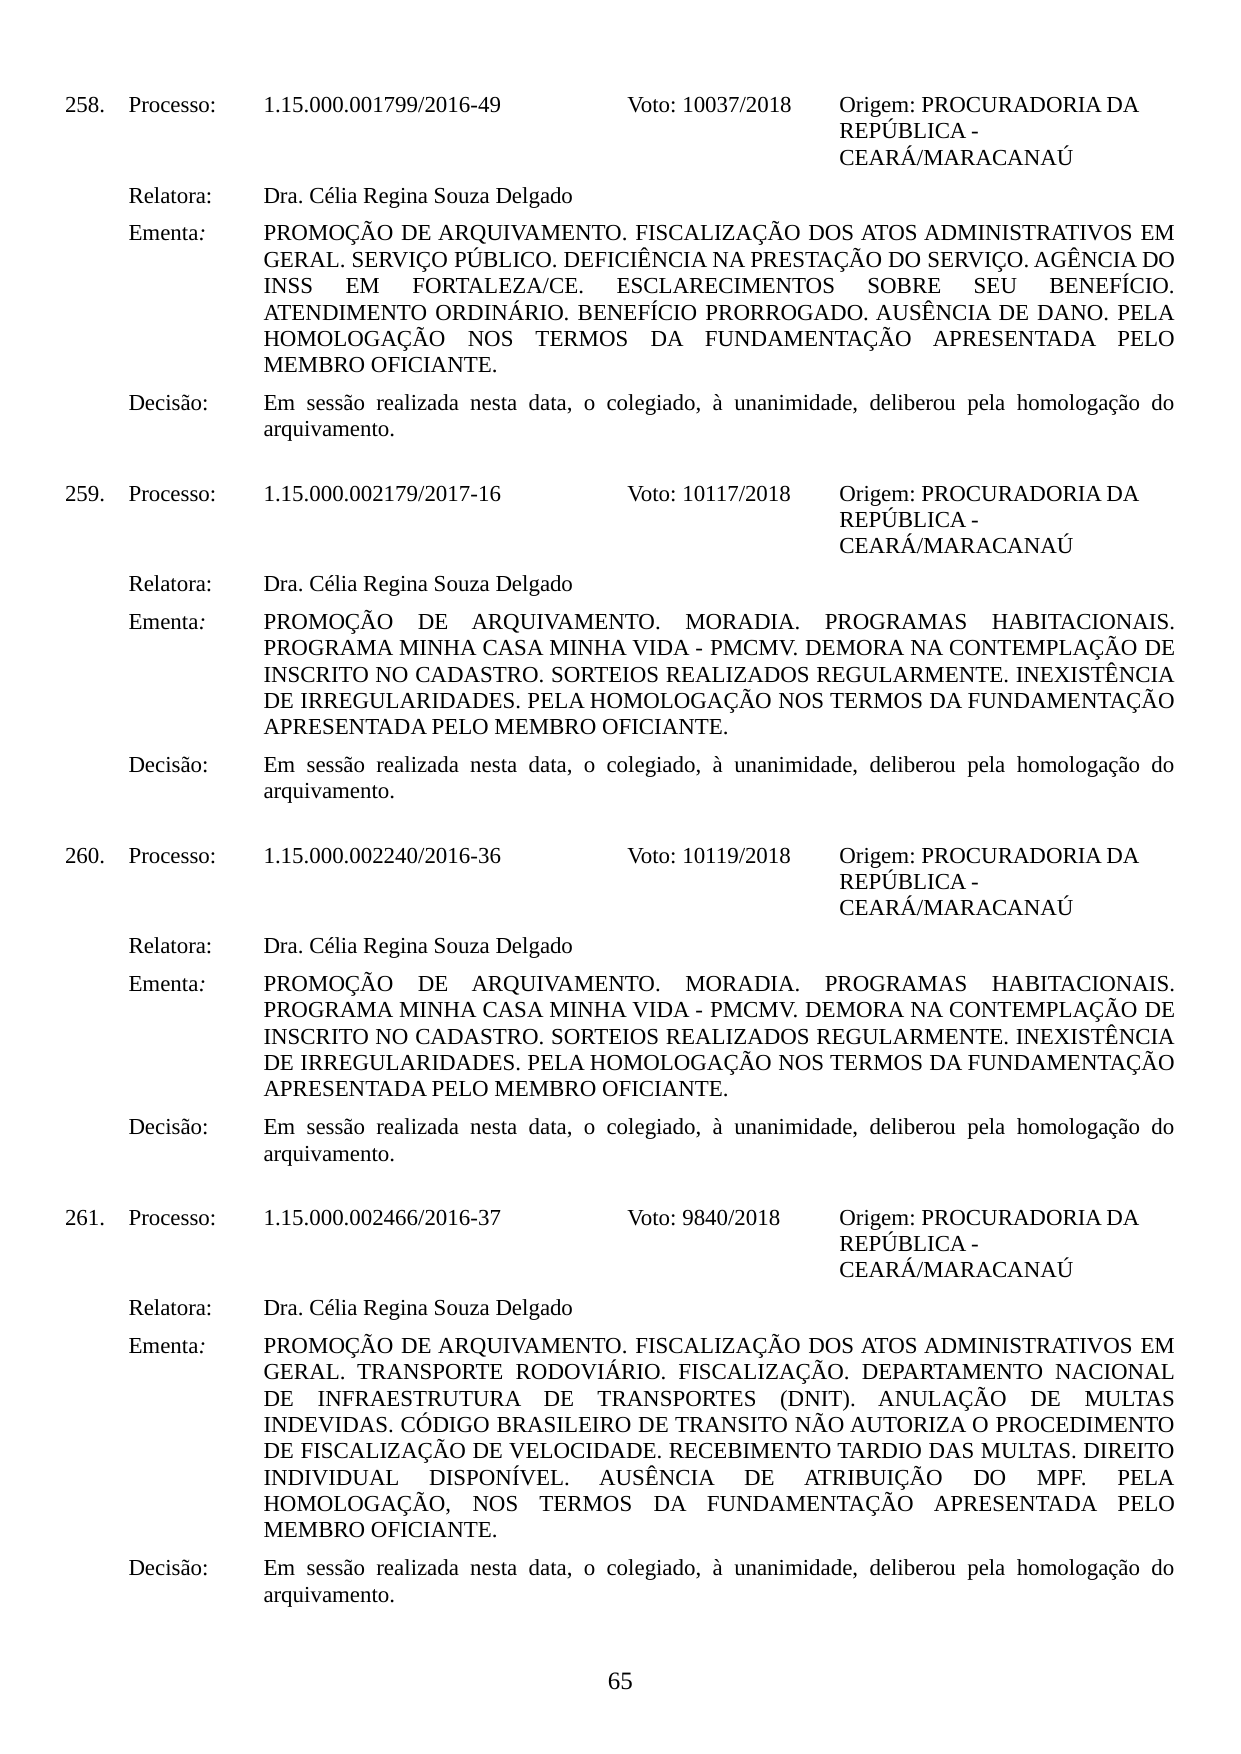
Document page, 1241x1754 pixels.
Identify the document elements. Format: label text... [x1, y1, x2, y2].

table_cell [59, 602, 123, 745]
table_cell Ementa: [123, 602, 257, 745]
table_cell [59, 964, 123, 1107]
table_header 1.15.000.001799/2016-49 [258, 85, 621, 176]
table_cell Em sessão realizada nesta data, o colegiado, à unanimidade, deliberou pela homologação do arquivamento. [258, 383, 1181, 447]
table_cell [59, 176, 123, 214]
table_header Processo: [123, 1198, 257, 1288]
table_cell Decisão: [123, 1549, 257, 1613]
table_cell Dra. Célia Regina Souza Delgado [258, 926, 1181, 964]
table_cell Dra. Célia Regina Souza Delgado [258, 564, 1181, 602]
table_cell [59, 214, 123, 383]
table_cell Ementa: [123, 214, 257, 383]
table_cell Relatora: [123, 176, 257, 214]
table_cell Decisão: [123, 1108, 257, 1172]
table_header Voto: 10117/2018 [621, 474, 833, 564]
table_cell [59, 926, 123, 964]
table_cell PROMOÇÃO DE ARQUIVAMENTO. FISCALIZAÇÃO DOS ATOS ADMINISTRATIVOS EM GERAL. SERVIÇO PÚBLICO. DEFICIÊNCIA NA PRESTAÇÃO DO SERVIÇO. AGÊNCIA DO INSS EM FORTALEZA/CE. ESCLARECIMENTOS SOBRE SEU BENEFÍCIO. ATENDIMENTO ORDINÁRIO. BENEFÍCIO PRORROGADO. AUSÊNCIA DE DANO. PELA HOMOLOGAÇÃO NOS TERMOS DA FUNDAMENTAÇÃO APRESENTADA PELO MEMBRO OFICIANTE. [258, 214, 1181, 383]
table_cell [59, 383, 123, 447]
table_cell Ementa: [123, 1326, 257, 1549]
table_cell Decisão: [123, 745, 257, 809]
table_cell Relatora: [123, 1289, 257, 1326]
table_header 258. [59, 85, 123, 176]
table_header 1.15.000.002466/2016-37 [258, 1198, 621, 1288]
table_header Origem: PROCURADORIA DA REPÚBLICA - CEARÁ/MARACANAÚ [834, 85, 1181, 176]
table_cell Ementa: [123, 964, 257, 1107]
table_cell Dra. Célia Regina Souza Delgado [258, 176, 1181, 214]
table_cell [59, 1326, 123, 1549]
table_header 261. [59, 1198, 123, 1288]
table_header 1.15.000.002179/2017-16 [258, 474, 621, 564]
table_cell [59, 1108, 123, 1172]
table_cell [59, 745, 123, 809]
table_cell Relatora: [123, 564, 257, 602]
table_header Voto: 10119/2018 [621, 836, 833, 926]
table_header 1.15.000.002240/2016-36 [258, 836, 621, 926]
table_header Voto: 9840/2018 [621, 1198, 833, 1288]
table_cell Em sessão realizada nesta data, o colegiado, à unanimidade, deliberou pela homologação do arquivamento. [258, 1549, 1181, 1613]
table_header Processo: [123, 474, 257, 564]
table_header Voto: 10037/2018 [621, 85, 833, 176]
table_cell [59, 1289, 123, 1326]
table_cell [59, 564, 123, 602]
table_cell PROMOÇÃO DE ARQUIVAMENTO. MORADIA. PROGRAMAS HABITACIONAIS. PROGRAMA MINHA CASA MINHA VIDA - PMCMV. DEMORA NA CONTEMPLAÇÃO DE INSCRITO NO CADASTRO. SORTEIOS REALIZADOS REGULARMENTE. INEXISTÊNCIA DE IRREGULARIDADES. PELA HOMOLOGAÇÃO NOS TERMOS DA FUNDAMENTAÇÃO APRESENTADA PELO MEMBRO OFICIANTE. [258, 602, 1181, 745]
table_header Origem: PROCURADORIA DA REPÚBLICA - CEARÁ/MARACANAÚ [834, 836, 1181, 926]
table_header Origem: PROCURADORIA DA REPÚBLICA - CEARÁ/MARACANAÚ [834, 1198, 1181, 1288]
table_header 259. [59, 474, 123, 564]
table_cell PROMOÇÃO DE ARQUIVAMENTO. FISCALIZAÇÃO DOS ATOS ADMINISTRATIVOS EM GERAL. TRANSPORTE RODOVIÁRIO. FISCALIZAÇÃO. DEPARTAMENTO NACIONAL DE INFRAESTRUTURA DE TRANSPORTES (DNIT). ANULAÇÃO DE MULTAS INDEVIDAS. CÓDIGO BRASILEIRO DE TRANSITO NÃO AUTORIZA O PROCEDIMENTO DE FISCALIZAÇÃO DE VELOCIDADE. RECEBIMENTO TARDIO DAS MULTAS. DIREITO INDIVIDUAL DISPONÍVEL. AUSÊNCIA DE ATRIBUIÇÃO DO MPF. PELA HOMOLOGAÇÃO, NOS TERMOS DA FUNDAMENTAÇÃO APRESENTADA PELO MEMBRO OFICIANTE. [258, 1326, 1181, 1549]
table_cell Dra. Célia Regina Souza Delgado [258, 1289, 1181, 1326]
table_header 260. [59, 836, 123, 926]
table_cell [59, 1549, 123, 1613]
table_cell Em sessão realizada nesta data, o colegiado, à unanimidade, deliberou pela homologação do arquivamento. [258, 745, 1181, 809]
table_header Processo: [123, 85, 257, 176]
table_cell Em sessão realizada nesta data, o colegiado, à unanimidade, deliberou pela homologação do arquivamento. [258, 1108, 1181, 1172]
table_cell Decisão: [123, 383, 257, 447]
table_cell PROMOÇÃO DE ARQUIVAMENTO. MORADIA. PROGRAMAS HABITACIONAIS. PROGRAMA MINHA CASA MINHA VIDA - PMCMV. DEMORA NA CONTEMPLAÇÃO DE INSCRITO NO CADASTRO. SORTEIOS REALIZADOS REGULARMENTE. INEXISTÊNCIA DE IRREGULARIDADES. PELA HOMOLOGAÇÃO NOS TERMOS DA FUNDAMENTAÇÃO APRESENTADA PELO MEMBRO OFICIANTE. [258, 964, 1181, 1107]
table_header Origem: PROCURADORIA DA REPÚBLICA - CEARÁ/MARACANAÚ [834, 474, 1181, 564]
table_cell Relatora: [123, 926, 257, 964]
table_header Processo: [123, 836, 257, 926]
